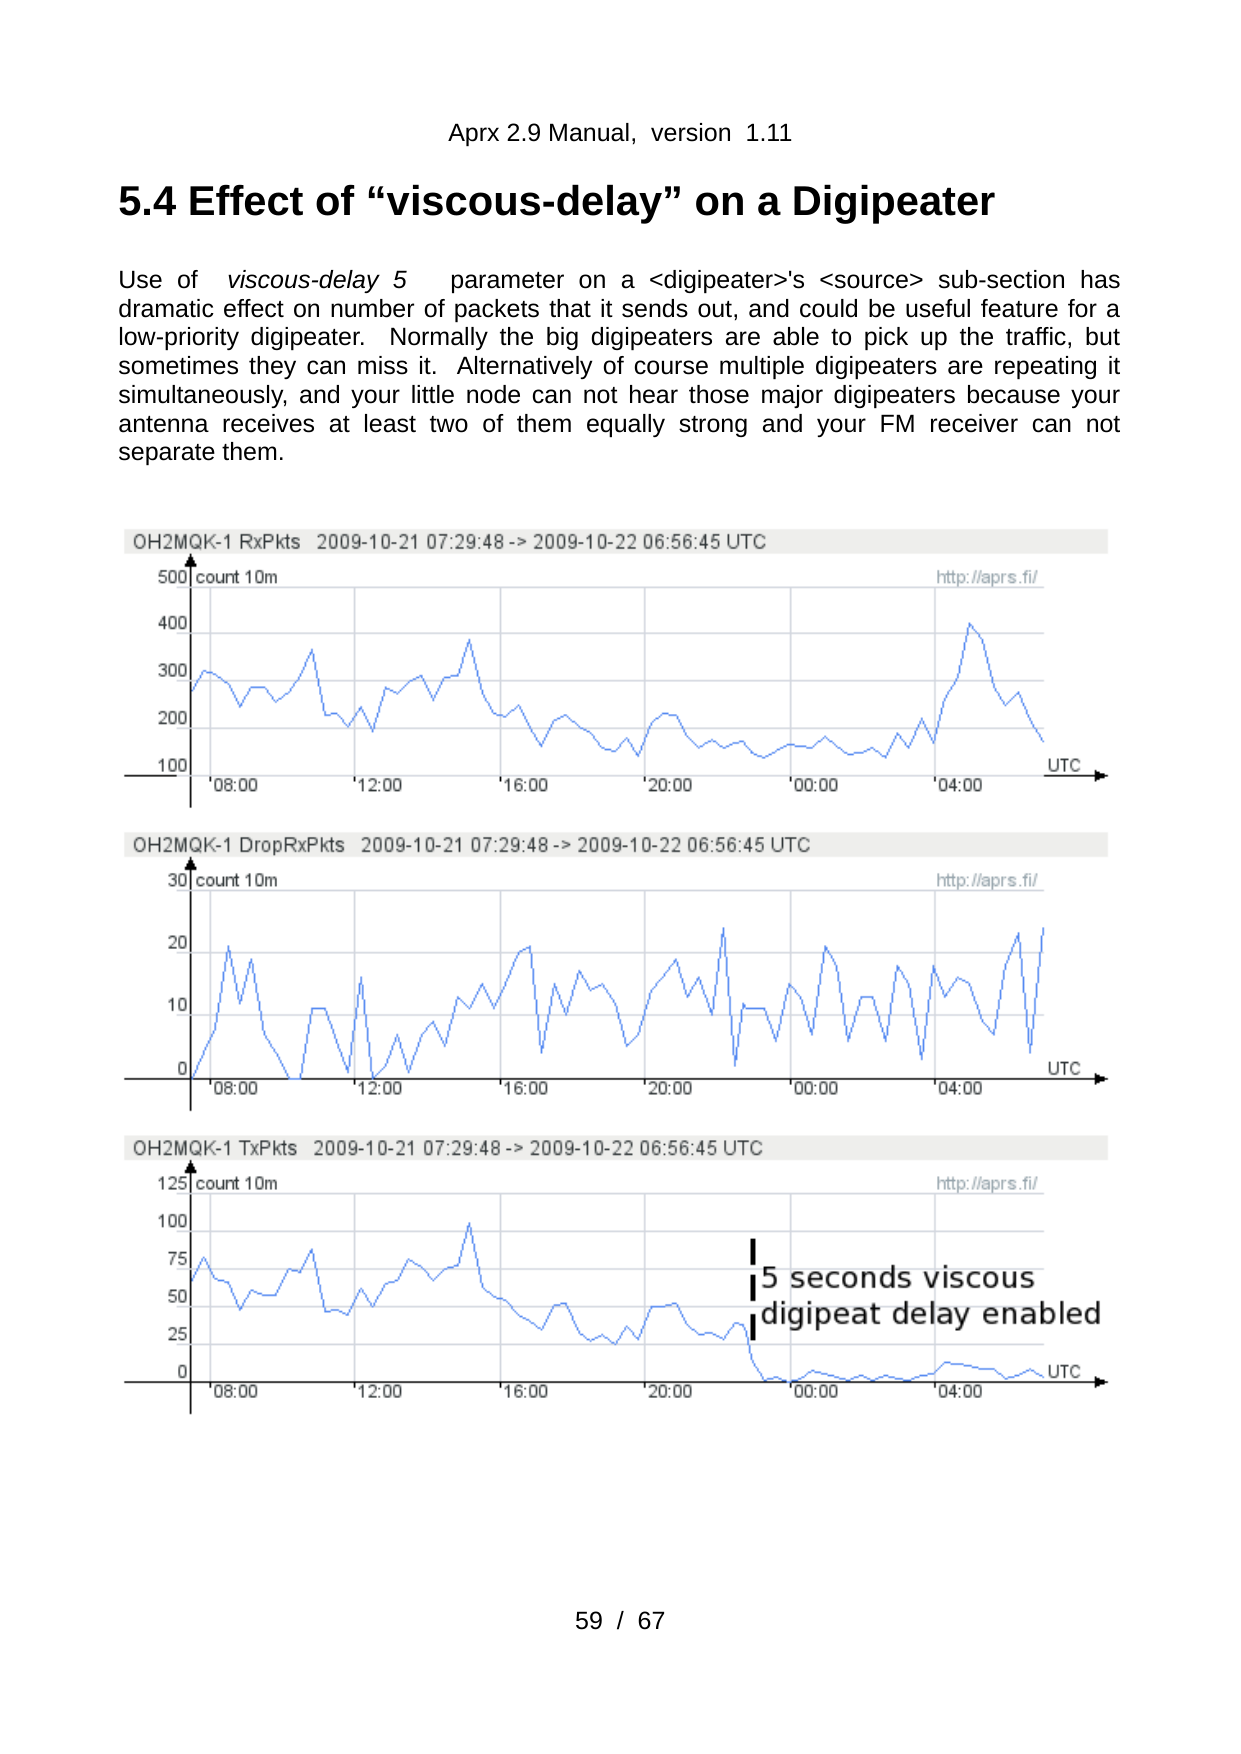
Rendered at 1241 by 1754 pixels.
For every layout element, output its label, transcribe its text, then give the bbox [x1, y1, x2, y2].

subtitle Effect of “viscous-delay” on a Digipeater [118, 176, 1122, 224]
picture [118, 518, 1123, 1416]
text Use of viscous-delay 5 parameter on a <digipeater>'s <source> sub-section has dramatic effect on number of packets that it sends out, and could be useful feature for a low-priority digipeater. Normally the big digipeaters are able to pick up the traffic, but sometimes they can miss it. Alternatively of course multiple digipeaters are repeating it simultaneously, and your little node can not hear those major digipeaters because your antenna receives at least two of them equally strong and your FM receiver can not separate them. [118, 265, 1122, 466]
